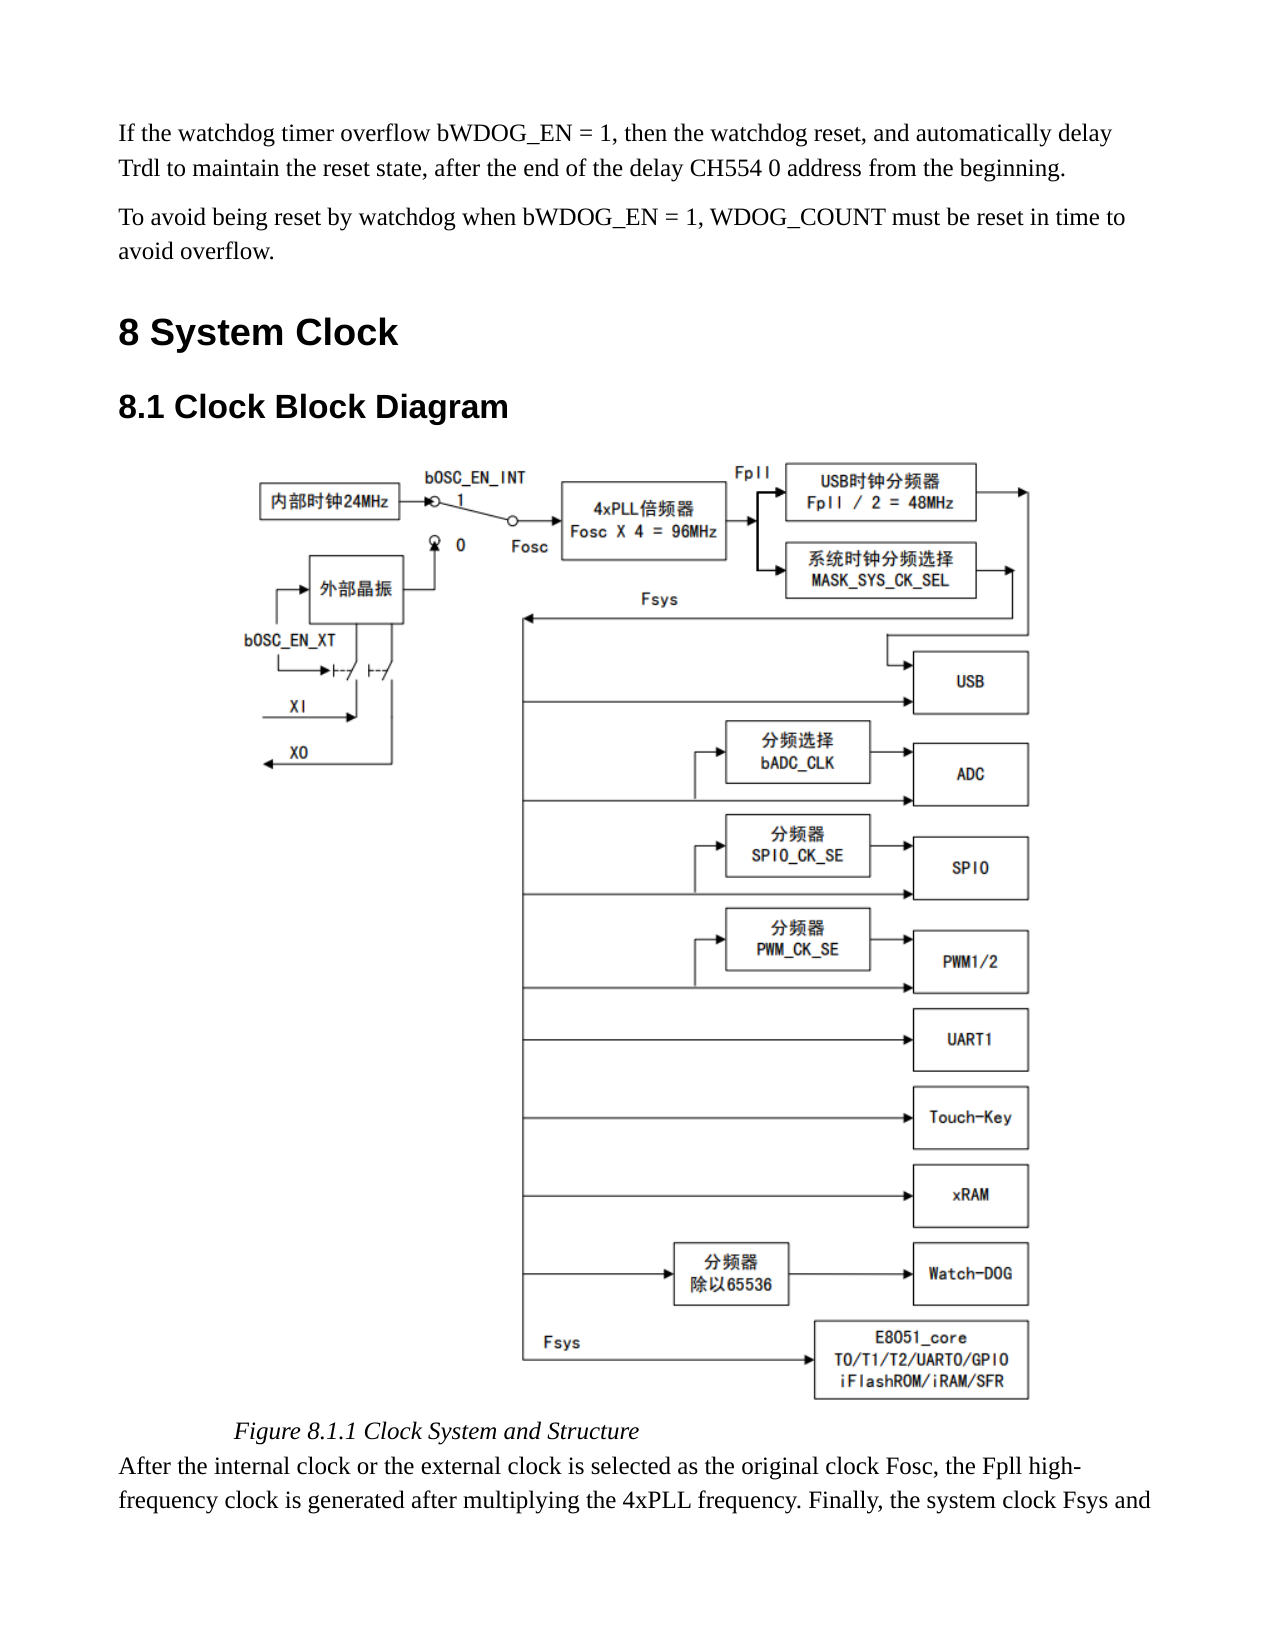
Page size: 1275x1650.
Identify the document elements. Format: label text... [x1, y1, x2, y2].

text To avoid being reset by watchdog when bWDOG_EN = 1, WDOG_COUNT must be reset in time to avoid overflow. [118, 202, 1157, 265]
text If the watchdog timer overflow bWDOG_EN = 1, then the watchdog reset, and automatically delay Trdl to maintain the reset state, after the end of the delay CH554 0 address from the beginning. [118, 118, 1157, 181]
picture [233, 450, 1042, 1411]
subtitle 8 System Clock [118, 310, 1157, 354]
text Figure 8.1.1 Clock System and Structure [234, 1411, 1041, 1445]
subtitle 8.1 Clock Block Diagram [118, 387, 1157, 426]
text After the internal clock or the external clock is selected as the original clock Fosc, the Fpll high-frequency clock is generated after multiplying the 4xPLL frequency. Finally, the system clock Fsys and [118, 438, 1157, 1514]
